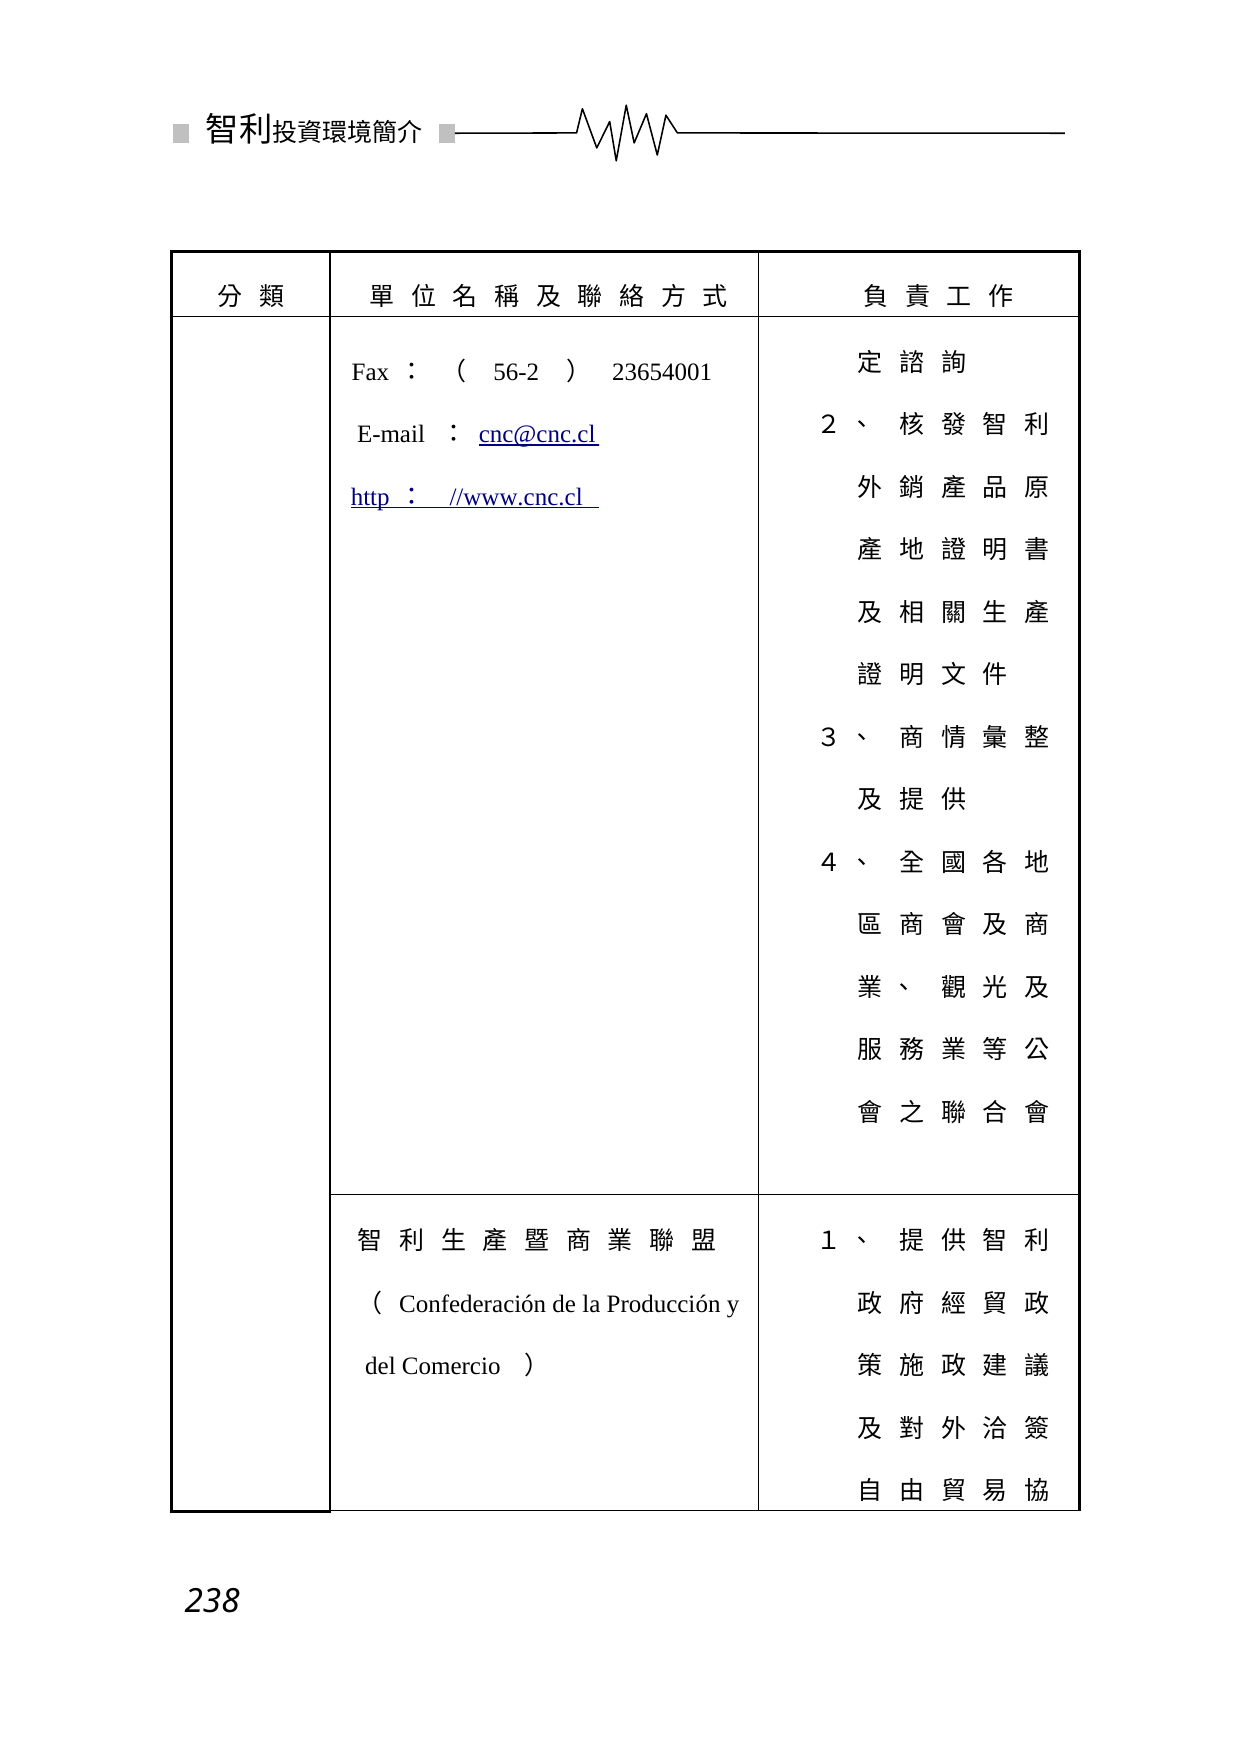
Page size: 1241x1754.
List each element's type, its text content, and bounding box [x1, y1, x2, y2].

table_header 單位名稱及聯絡方式 [331, 253, 758, 316]
table_cell 智利生產暨商業聯盟（Confederación de la Producción y del Comercio） [331, 1195, 758, 1509]
table_cell 定諮詢 ２、核發智利外銷產品原產地證明書及相關生產證明文件 ３、商情彙整及提供 ４、全國各地區商會及商業、觀光及服務業等公會之聯合會 [759, 317, 1078, 1194]
table_header 負責工作 [759, 253, 1078, 316]
table_header 分類 [173, 253, 329, 316]
table_cell Fax：（56-2）23654001 E-mail：cnc@cnc.cl http：//www.cnc.cl [331, 317, 758, 1194]
table_cell １、提供智利政府經貿政策施政建議及對外洽簽自由貿易協 [759, 1195, 1078, 1509]
